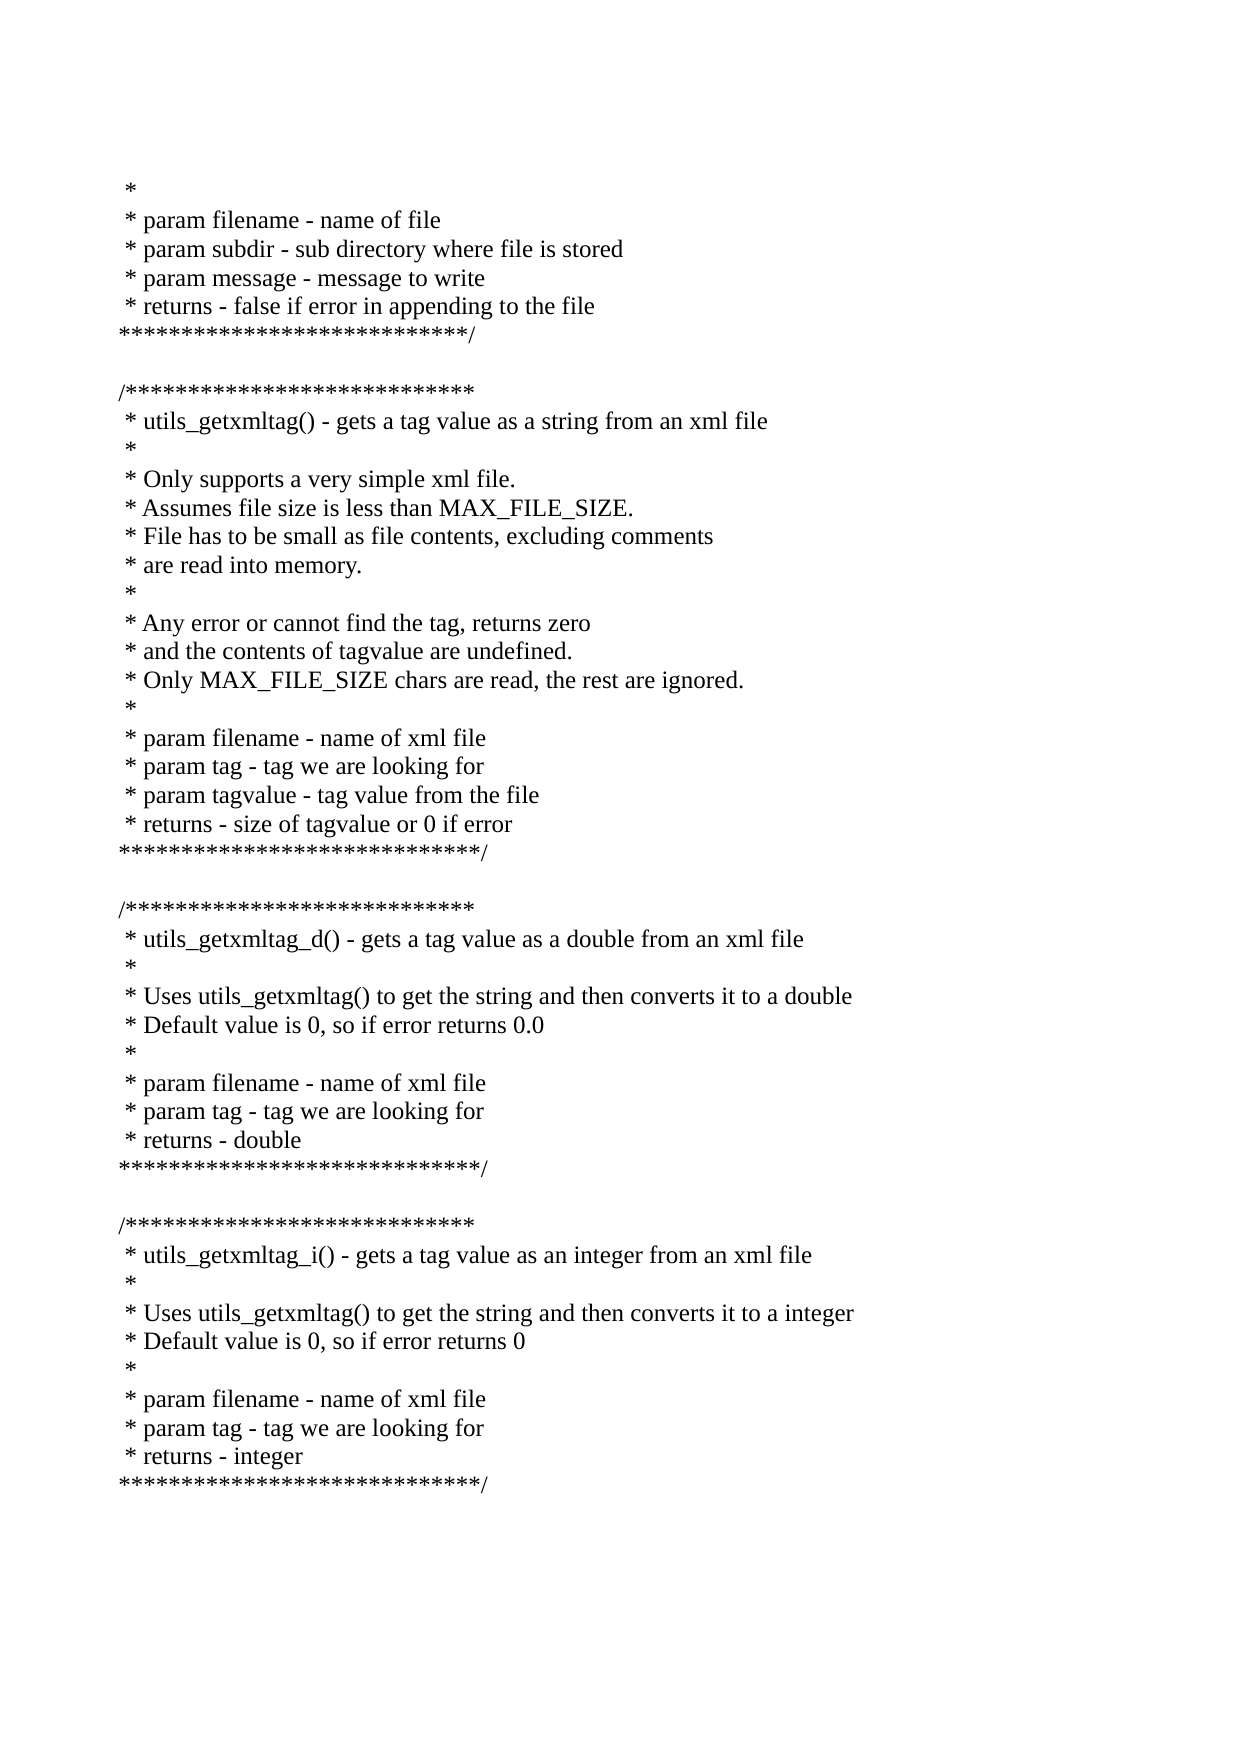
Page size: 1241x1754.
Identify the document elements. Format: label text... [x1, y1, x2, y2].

text * param filename - name of file [118, 205, 1122, 234]
text * returns - size of tagvalue or 0 if error [118, 809, 1122, 838]
text * Default value is 0, so if error returns 0.0 [118, 1010, 1122, 1039]
text * param filename - name of xml file [118, 1068, 1122, 1096]
text *****************************/ [118, 1470, 1122, 1499]
text *****************************/ [118, 838, 1122, 866]
text * [118, 694, 1122, 723]
text * are read into memory. [118, 550, 1122, 579]
text * [118, 1269, 1122, 1298]
text /**************************** [118, 895, 1122, 924]
text * param subdir - sub directory where file is stored [118, 234, 1122, 263]
text * Only supports a very simple xml file. [118, 464, 1122, 493]
text * [118, 953, 1122, 981]
text * Any error or cannot find the tag, returns zero [118, 608, 1122, 636]
text * utils_getxmltag_d() - gets a tag value as a double from an xml file [118, 924, 1122, 953]
text * param tag - tag we are looking for [118, 1096, 1122, 1125]
text * returns - false if error in appending to the file [118, 291, 1122, 320]
text * Only MAX_FILE_SIZE chars are read, the rest are ignored. [118, 665, 1122, 694]
text * [118, 1039, 1122, 1068]
text * [118, 176, 1122, 205]
text * param filename - name of xml file [118, 1384, 1122, 1413]
text * param tag - tag we are looking for [118, 1413, 1122, 1441]
text /**************************** [118, 1211, 1122, 1240]
text /**************************** [118, 378, 1122, 406]
text * Uses utils_getxmltag() to get the string and then converts it to a double [118, 981, 1122, 1010]
text * [118, 579, 1122, 608]
text ****************************/ [118, 320, 1122, 349]
text * returns - integer [118, 1441, 1122, 1470]
text * Uses utils_getxmltag() to get the string and then converts it to a integer [118, 1298, 1122, 1326]
text * and the contents of tagvalue are undefined. [118, 636, 1122, 665]
text * utils_getxmltag_i() - gets a tag value as an integer from an xml file [118, 1240, 1122, 1269]
text * [118, 1355, 1122, 1384]
text * returns - double [118, 1125, 1122, 1154]
text * param tagvalue - tag value from the file [118, 780, 1122, 809]
text * param filename - name of xml file [118, 723, 1122, 751]
text * Assumes file size is less than MAX_FILE_SIZE. [118, 493, 1122, 521]
text * param message - message to write [118, 263, 1122, 291]
text * File has to be small as file contents, excluding comments [118, 521, 1122, 550]
text * [118, 435, 1122, 464]
text * utils_getxmltag() - gets a tag value as a string from an xml file [118, 406, 1122, 435]
text * Default value is 0, so if error returns 0 [118, 1326, 1122, 1355]
text * param tag - tag we are looking for [118, 751, 1122, 780]
text *****************************/ [118, 1154, 1122, 1183]
